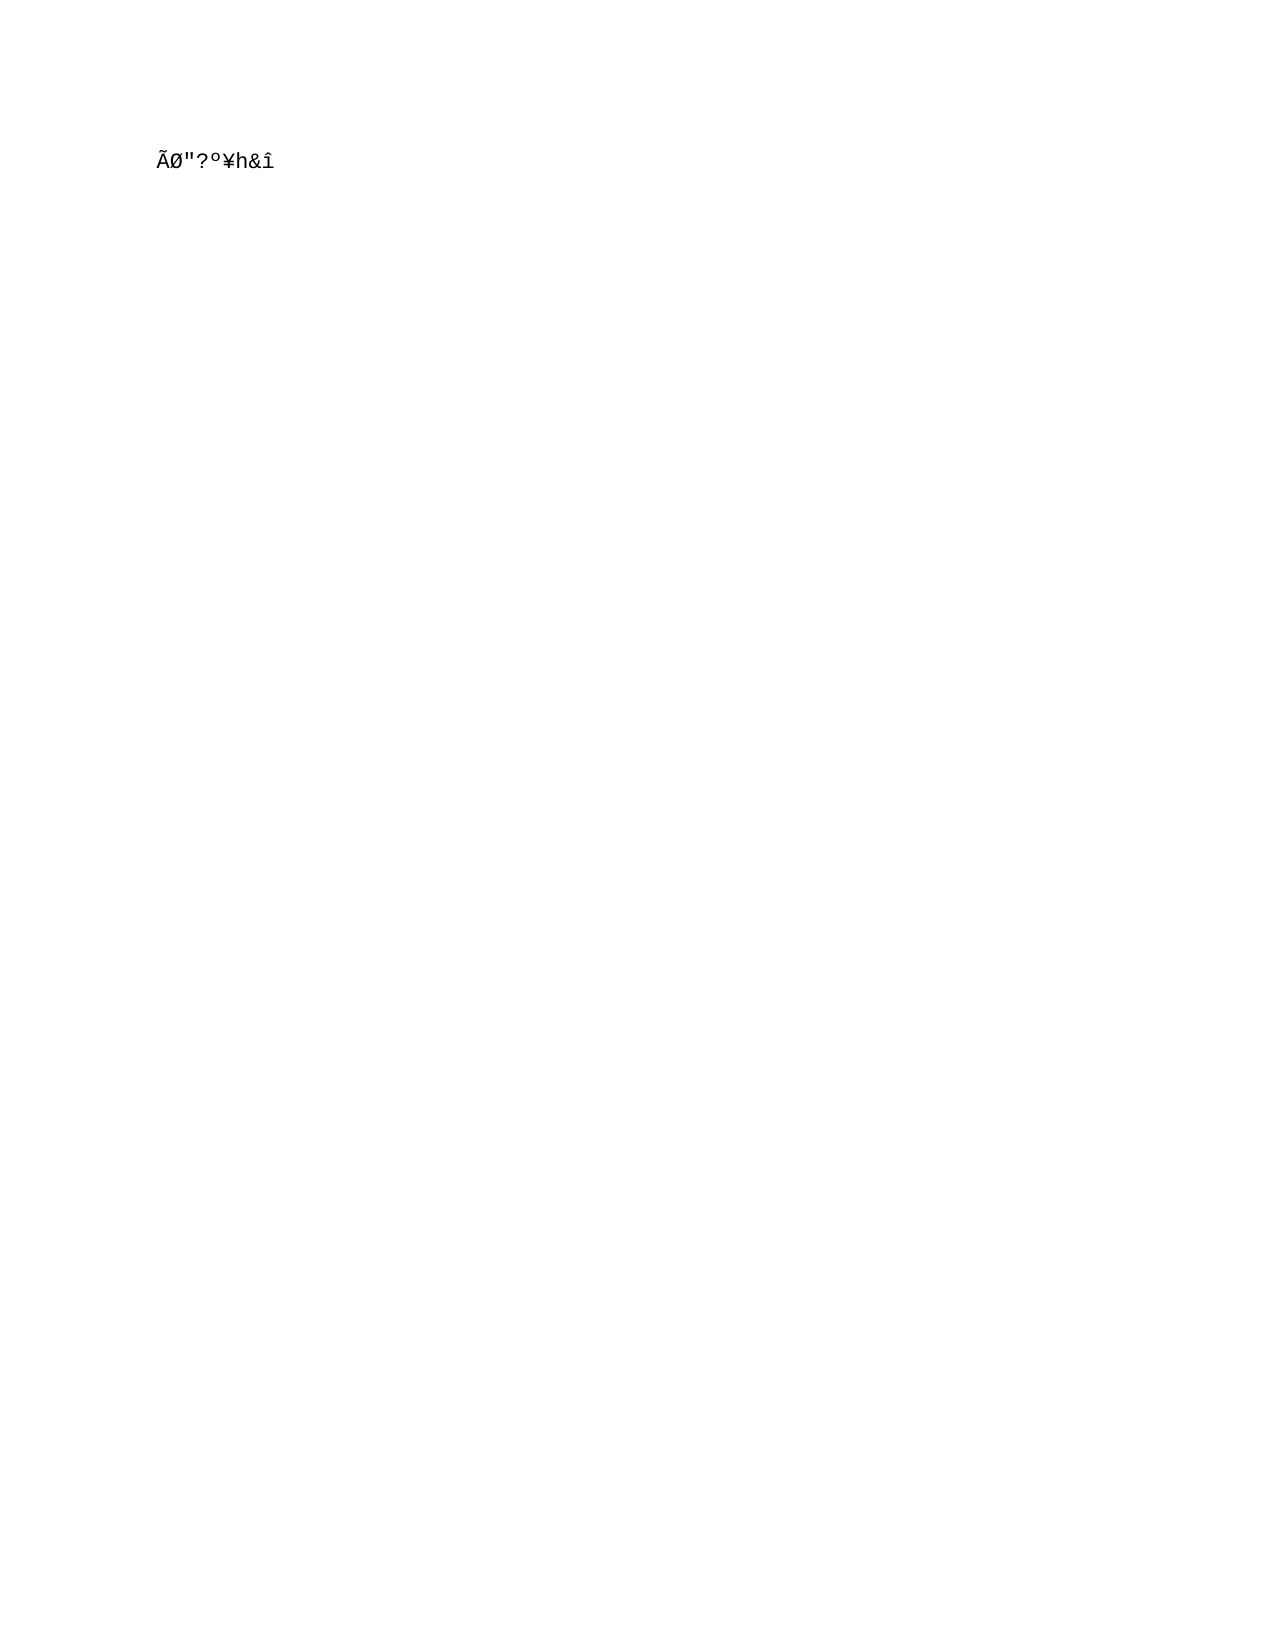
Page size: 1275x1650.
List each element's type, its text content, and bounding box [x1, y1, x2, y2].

text ÃØ"?º¥h&î [156, 150, 1118, 175]
